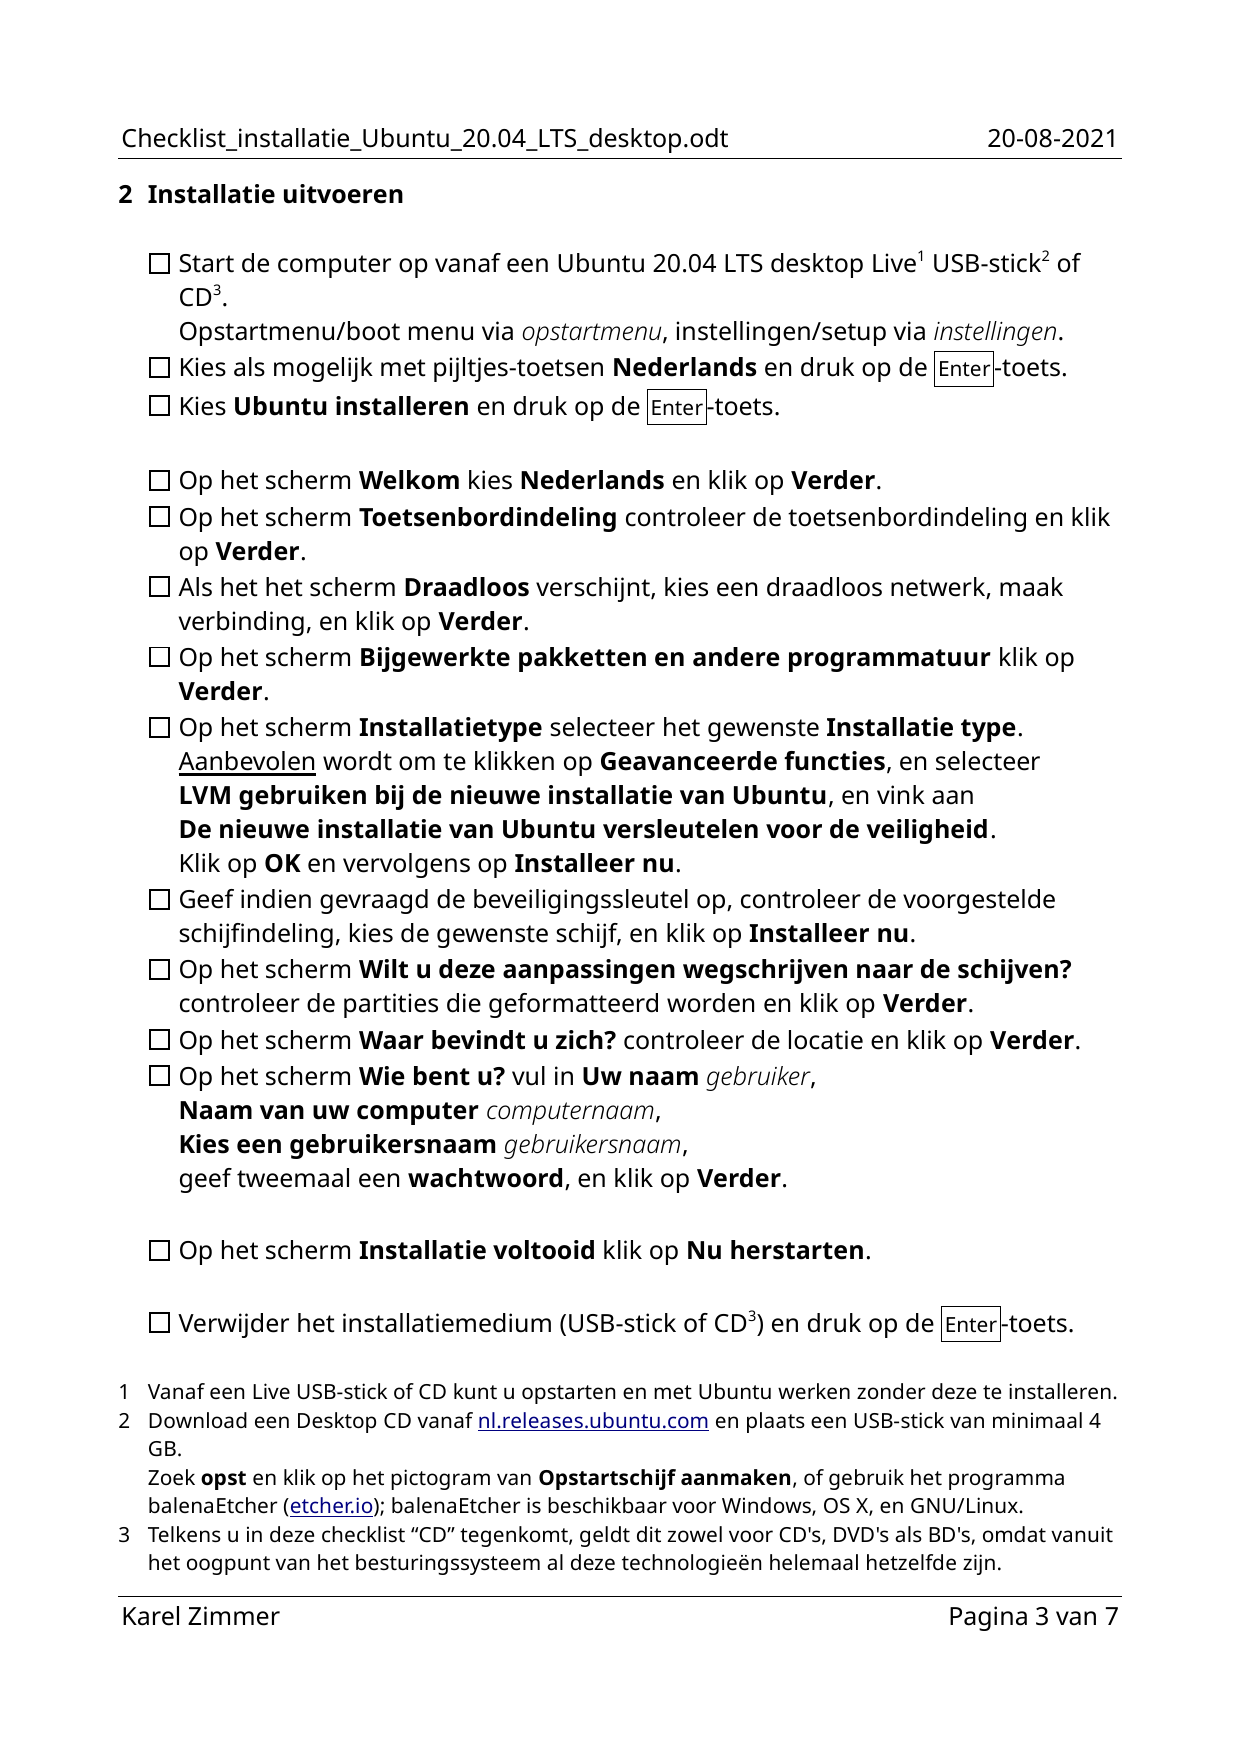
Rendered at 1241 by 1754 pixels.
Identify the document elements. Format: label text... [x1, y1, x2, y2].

table_cell Op het scherm Toetsenbordindeling controleer de toetsenbordindeling en klik op Verder. [177, 498, 1121, 568]
table_cell Als het het scherm Draadloos verschijnt, kies een draadloos netwerk, maak verbinding, en klik op Verder. [177, 569, 1121, 639]
table_cell [141, 388, 177, 426]
table_cell [141, 498, 177, 568]
table_cell Geef indien gevraagd de beveiligingssleutel op, controleer de voorgestelde schijfindeling, kies de gewenste schijf, en klik op Installeer nu. [177, 881, 1121, 951]
table_cell [141, 1021, 177, 1058]
table_cell [141, 1305, 177, 1343]
table_cell [177, 1196, 1121, 1232]
table_cell [141, 349, 177, 387]
table_cell Op het scherm Installatietype selecteer het gewenste Installatie type. Aanbevolen wordt om te klikken op Geavanceerde functies, en selecteer LVM gebruiken bij de nieuwe installatie van Ubuntu, en vink aan De nieuwe installatie van Ubuntu versleutelen voor de veiligheid. Klik op OK en vervolgens op Installeer nu. [177, 709, 1121, 881]
table_cell [141, 1268, 177, 1304]
table_cell [177, 1268, 1121, 1304]
table_cell [177, 426, 1121, 462]
table_header Start de computer op vanaf een Ubuntu 20.04 LTS desktop Live USB-stick of CD. Opstartmenu/boot menu via opstartmenu, instellingen/setup via instellingen. [177, 245, 1121, 349]
table_cell [141, 1058, 177, 1196]
table_cell Kies Ubuntu installeren en druk op de Enter-toets. [177, 388, 1121, 426]
table_cell [141, 709, 177, 881]
table_cell [141, 1232, 177, 1268]
table_cell [141, 569, 177, 639]
table_cell [141, 639, 177, 709]
list Installatie uitvoeren [118, 177, 1122, 211]
table_cell [141, 881, 177, 951]
table_cell [141, 426, 177, 462]
table_cell Op het scherm Bijgewerkte pakketten en andere programmatuur klik op Verder. [177, 639, 1121, 709]
table_cell Verwijder het installatiemedium (USB-stick of CD3) en druk op de Enter-toets. [177, 1305, 1121, 1343]
table_cell [141, 1196, 177, 1232]
table_cell Op het scherm Waar bevindt u zich? controleer de locatie en klik op Verder. [177, 1021, 1121, 1058]
table_header [141, 245, 177, 349]
table_cell Op het scherm Wilt u deze aanpassingen wegschrijven naar de schijven? controleer de partities die geformatteerd worden en klik op Verder. [177, 951, 1121, 1021]
table_cell [141, 462, 177, 498]
table_cell Op het scherm Welkom kies Nederlands en klik op Verder. [177, 462, 1121, 498]
table_cell Op het scherm Wie bent u? vul in Uw naam gebruiker, Naam van uw computer computernaam, Kies een gebruikersnaam gebruikersnaam, geef tweemaal een wachtwoord, en klik op Verder. [177, 1058, 1121, 1196]
table_cell Kies als mogelijk met pijltjes-toetsen Nederlands en druk op de Enter-toets. [177, 349, 1121, 387]
table_cell [141, 951, 177, 1021]
table_cell Op het scherm Installatie voltooid klik op Nu herstarten. [177, 1232, 1121, 1268]
